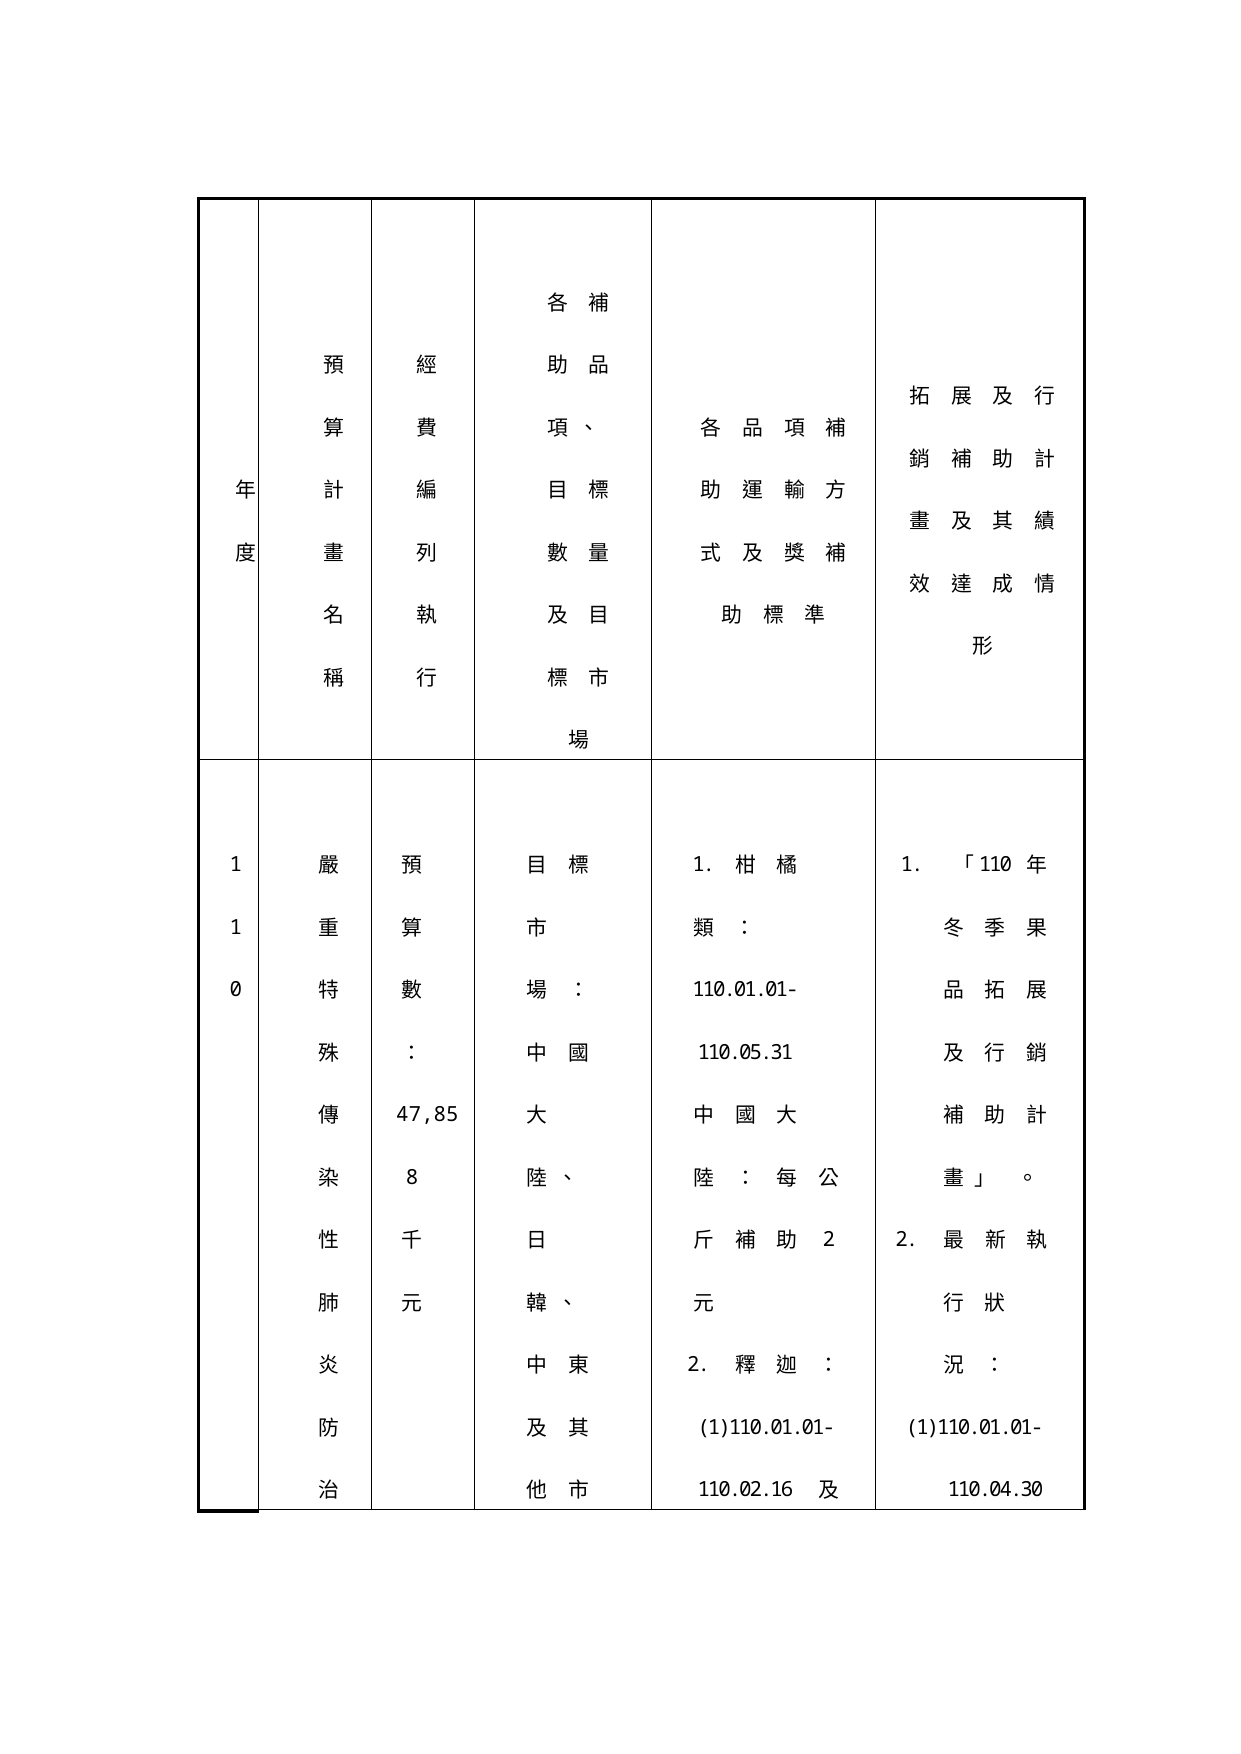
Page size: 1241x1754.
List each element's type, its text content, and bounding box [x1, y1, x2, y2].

table_cell 1.「110年冬季果品拓展及行銷補助計畫」。 2. 最新執行狀況： (1)110.01.01-110.04.30 [876, 760, 1083, 1509]
table_cell 1.柑橘類：110.01.01-110.05.31 中國大陸：每公斤補助2元 2. 釋迦： (1)110.01.01-110.02.16及 [652, 760, 875, 1509]
table_cell 目標市場：中國大陸、日韓、中東及其他市 [475, 760, 651, 1509]
table_header 拓展及行銷補助計畫及其績效達成情形 [876, 200, 1083, 759]
table_header 各補助品項、目標數量及目標市場 [475, 200, 651, 759]
table_header 年度 [200, 200, 258, 759]
table_header 各品項補助運輸方式及獎補助標準 [652, 200, 875, 759]
table_cell 嚴重特殊傳染性肺炎防治 [259, 760, 371, 1509]
table_header 預算計畫名稱 [259, 200, 371, 759]
table_cell 110 [200, 760, 258, 1509]
table_cell 預算數：47,858千元 [372, 760, 474, 1509]
table_header 經費編列執行 [372, 200, 474, 759]
